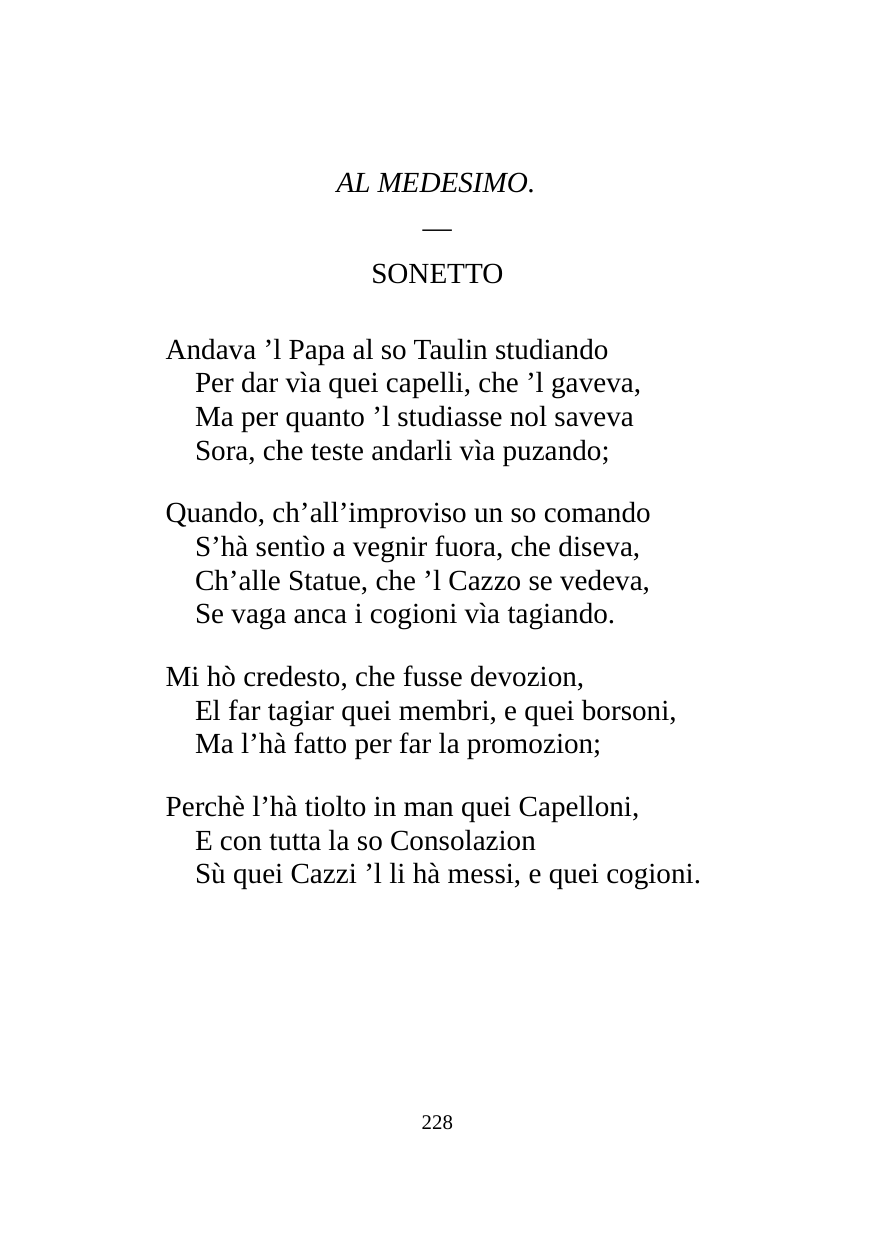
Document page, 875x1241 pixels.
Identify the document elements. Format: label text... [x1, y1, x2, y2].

text Perchè l’hà tiolto in man quei Capelloni, E con tutta la so Consolazion Sù quei Cazzi ’l li hà messi, e quei cogioni. [165, 789, 768, 890]
text Andava ’l Papa al so Taulin studiando Per dar vìa quei capelli, che ’l gaveva, Ma per quanto ’l studiasse nol saveva Sora, che teste andarli vìa puzando; [165, 332, 768, 466]
text — [106, 211, 768, 244]
text SONETTO [106, 257, 768, 290]
subtitle AL MEDESIMO. [106, 165, 768, 199]
text Mi hò credesto, che fusse devozion, El far tagiar quei membri, e quei borsoni, Ma l’hà fatto per far la promozion; [165, 659, 768, 760]
text Quando, ch’all’improviso un so comando S’hà sentìo a vegnir fuora, che diseva, Ch’alle Statue, che ’l Cazzo se vedeva, Se vaga anca i cogioni vìa tagiando. [165, 496, 768, 630]
